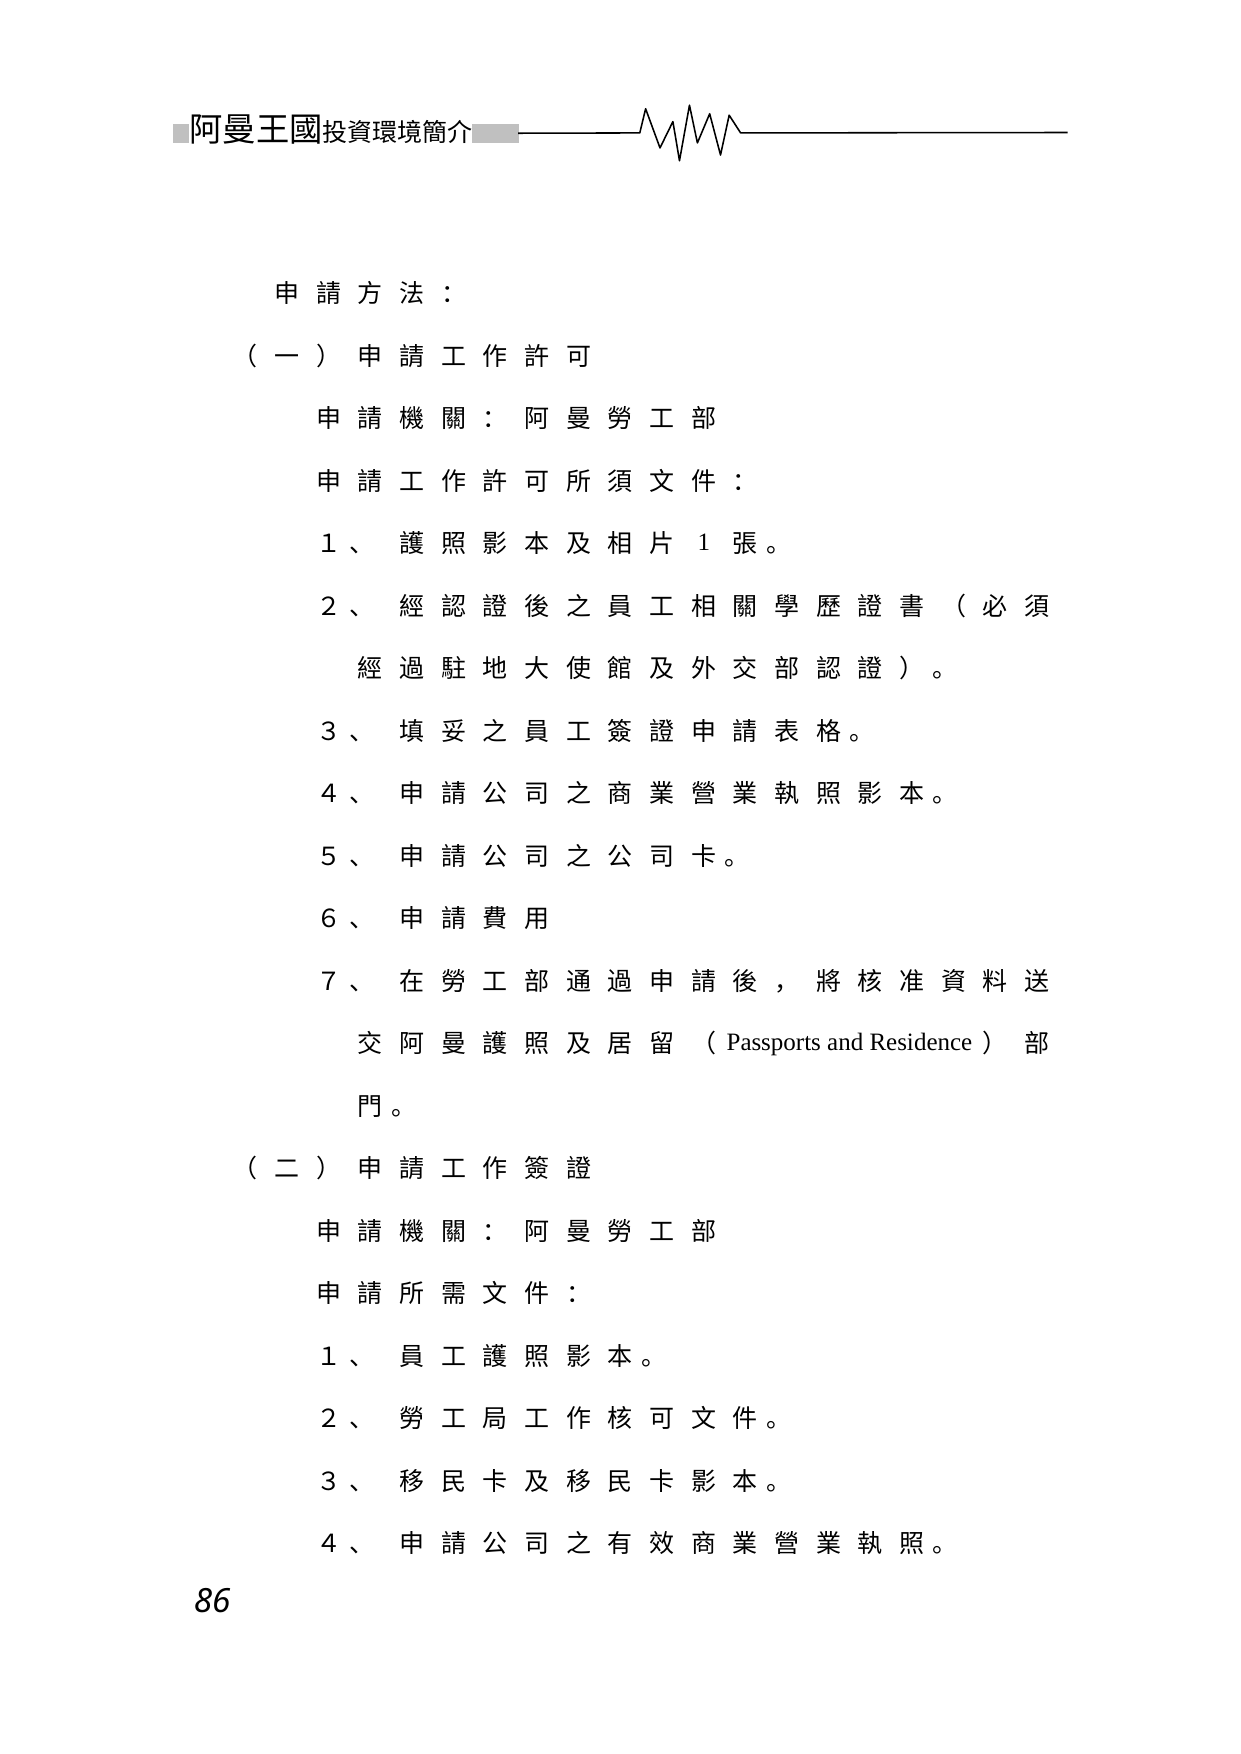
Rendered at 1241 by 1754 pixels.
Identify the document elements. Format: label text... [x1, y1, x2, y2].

text ３、移民卡及移民卡影本。 [281, 1438, 1058, 1500]
text ５、申請公司之公司卡。 [281, 813, 1058, 875]
text 申請方法： [183, 250, 1058, 313]
text ２、勞工局工作核可文件。 [281, 1375, 1058, 1438]
text １、護照影本及相片1張。 [281, 500, 1058, 563]
text ７、在勞工部通過申請後，將核准資料送交阿曼護照及居留（Passports and Residence）部門。 [281, 938, 1058, 1125]
text １、員工護照影本。 [281, 1313, 1058, 1375]
text 申請工作許可所須文件： [281, 438, 1058, 500]
text ４、申請公司之有效商業營業執照。 [281, 1500, 1058, 1563]
text ６、申請費用 [281, 875, 1058, 938]
text ４、申請公司之商業營業執照影本。 [281, 750, 1058, 813]
text ２、經認證後之員工相關學歷證書（必須經過駐地大使館及外交部認證）。 [281, 563, 1058, 688]
text 申請機關：阿曼勞工部 [281, 1188, 1058, 1250]
text （一）申請工作許可 [207, 313, 1058, 375]
text （二）申請工作簽證 [207, 1125, 1058, 1188]
text ３、填妥之員工簽證申請表格。 [281, 688, 1058, 750]
text 申請所需文件： [281, 1250, 1058, 1313]
text 申請機關：阿曼勞工部 [281, 375, 1058, 438]
